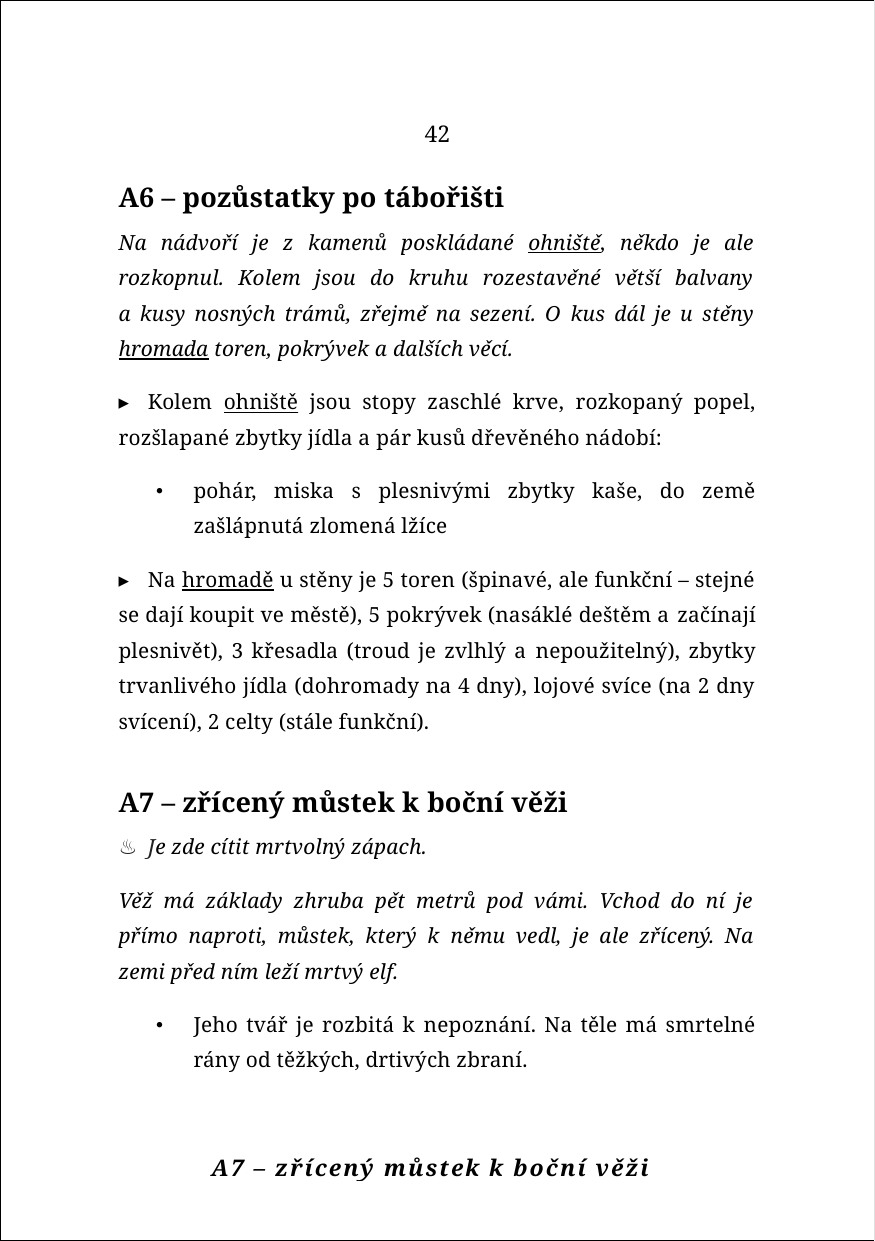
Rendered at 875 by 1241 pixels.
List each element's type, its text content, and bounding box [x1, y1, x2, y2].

text ▸ Na hromadě u⁠ stěny je 5 toren (špinavé, ale funkční – stejné se dají koupit ve městě), 5 pokrývek (nasáklé deštěm a⁠ začínají plesnivět), 3 křesadla (troud je zvlhlý a⁠ nepoužitelný), zbytky trvanlivého jídla (dohromady na 4 dny), lojové svíce (na 2 dny svícení), 2 celty (stále funkční). [118, 565, 756, 735]
subtitle A7 – zřícený můstek k⁠ boční věži [118, 784, 756, 821]
text ♨ Je zde cítit mrtvolný zápach. [118, 832, 756, 861]
list Jeho tvář je rozbitá k⁠ nepoznání. Na těle má smrtelné rány od těžkých, drtivých zbraní. [156, 1010, 756, 1074]
text ▸ Kolem ohniště jsou stopy zaschlé krve, rozkopaný popel, rozšlapané zbytky jídla a⁠ pár kusů dřevěného nádobí: [118, 387, 756, 451]
text Na nádvoří je z⁠ kamenů poskládané ohniště, někdo je ale rozkopnul. Kolem jsou do kruhu rozestavěné větší balvany a⁠ kusy nosných trámů, zřejmě na sezení. O⁠ kus dál je u⁠ stěny hromada toren, pokrývek a⁠ dalších věcí. [118, 228, 756, 363]
text Věž má základy zhruba pět metrů pod vámi. Vchod do ní je přímo naproti, můstek, který k⁠ němu vedl, je ale zřícený. Na zemi před ním leží mrtvý elf. [118, 886, 756, 985]
list pohár, miska s⁠ plesnivými zbytky kaše, do země zašlápnutá zlomená lžíce [156, 476, 756, 540]
subtitle A6 – pozůstatky po tábořišti [118, 179, 756, 216]
